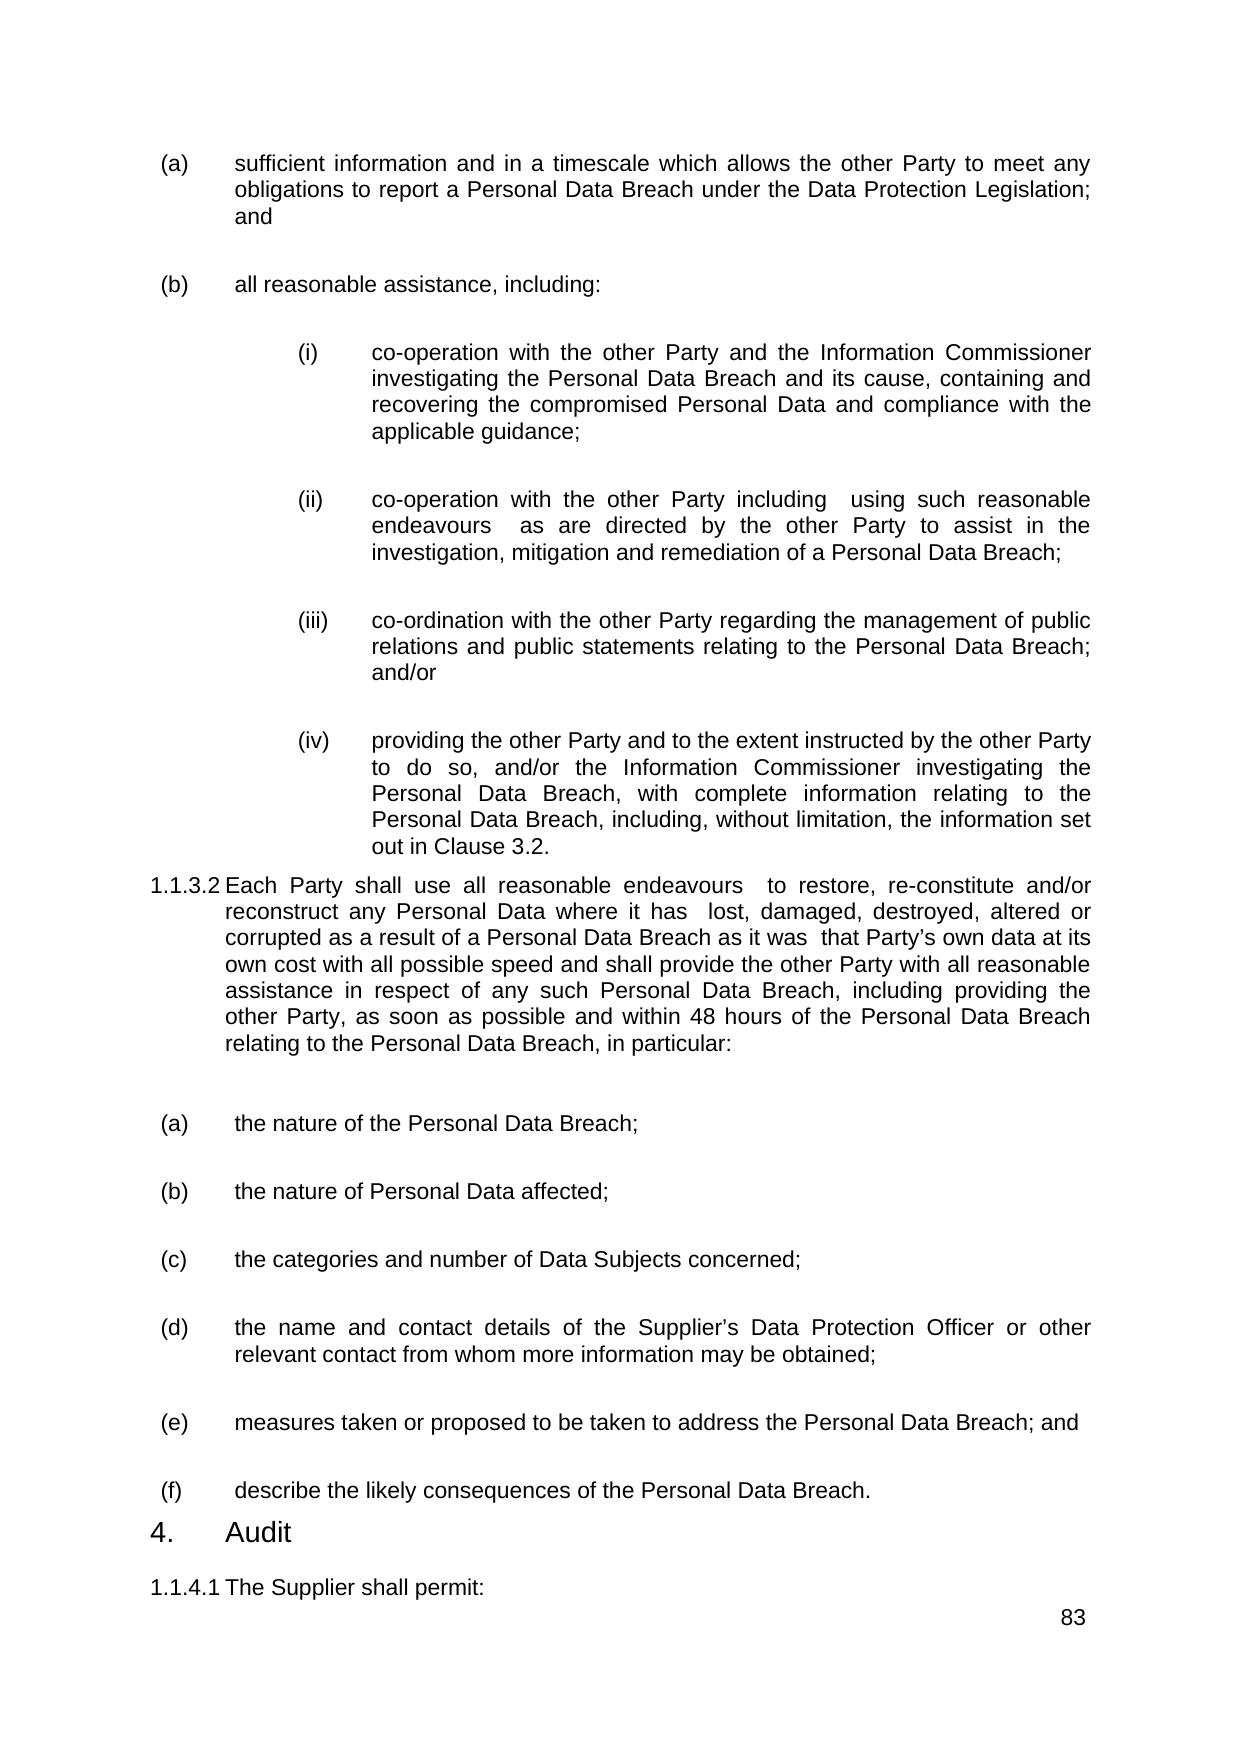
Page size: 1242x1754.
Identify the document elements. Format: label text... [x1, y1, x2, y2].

list The Supplier shall permit: [150, 1574, 1092, 1600]
list Each Party shall use all reasonable endeavours to restore, re-constitute and/or reconstruct any Personal Data where it has lost, damaged, destroyed, altered or corrupted as a result of a Personal Data Breach as it was that Party’s own data at its own cost with all possible speed and shall provide the other Party with all reasonable assistance in respect of any such Personal Data Breach, including providing the other Party, as soon as possible and within 48 hours of the Personal Data Breach relating to the Personal Data Breach, in particular: [150, 872, 1092, 1056]
list all reasonable assistance, including: [160, 271, 1092, 297]
list measures taken or proposed to be taken to address the Personal Data Breach; and [160, 1409, 1092, 1435]
list sufficient information and in a timescale which allows the other Party to meet any obligations to report a Personal Data Breach under the Data Protection Legislation; and [160, 150, 1092, 229]
list Audit [150, 1516, 1092, 1549]
list co-operation with the other Party including using such reasonable endeavours as are directed by the other Party to assist in the investigation, mitigation and remediation of a Personal Data Breach; [298, 486, 1092, 565]
list describe the likely consequences of the Personal Data Breach. [160, 1477, 1092, 1503]
list the name and contact details of the Supplier’s Data Protection Officer or other relevant contact from whom more information may be obtained; [160, 1314, 1092, 1367]
list co-operation with the other Party and the Information Commissioner investigating the Personal Data Breach and its cause, containing and recovering the compromised Personal Data and compliance with the applicable guidance; [298, 339, 1092, 444]
list the nature of the Personal Data Breach; [160, 1110, 1092, 1137]
list providing the other Party and to the extent instructed by the other Party to do so, and/or the Information Commissioner investigating the Personal Data Breach, with complete information relating to the Personal Data Breach, including, without limitation, the information set out in Clause 3.2. [298, 727, 1092, 859]
list the nature of Personal Data affected; [160, 1178, 1092, 1204]
list co-ordination with the other Party regarding the management of public relations and public statements relating to the Personal Data Breach; and/or [298, 607, 1092, 686]
list the categories and number of Data Subjects concerned; [160, 1246, 1092, 1273]
